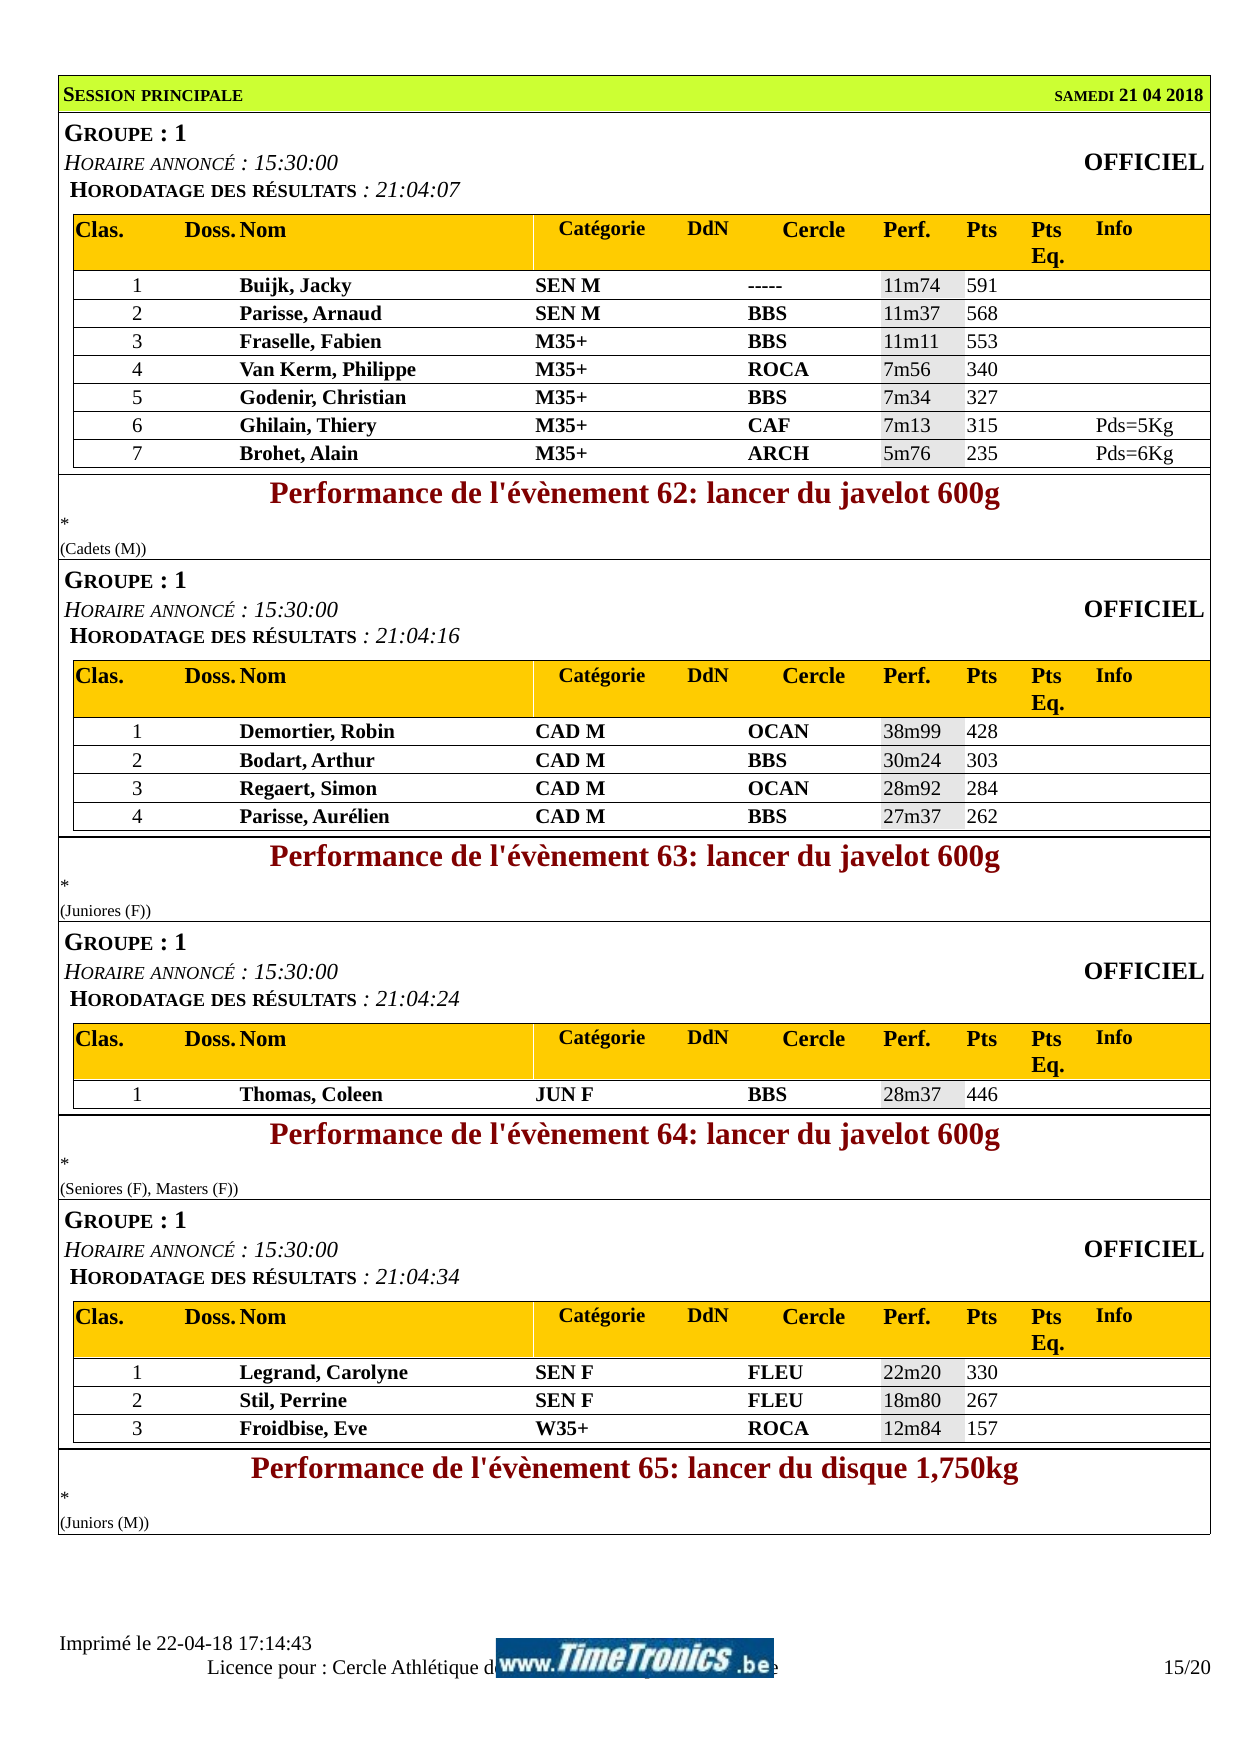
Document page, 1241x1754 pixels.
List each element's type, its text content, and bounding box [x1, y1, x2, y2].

table_cell CAF [746, 412, 881, 439]
table_cell [670, 412, 746, 439]
table_header Perf. [881, 215, 965, 270]
table_cell 235 [965, 440, 1029, 467]
table_cell [144, 774, 238, 801]
table_cell 315 [965, 412, 1029, 439]
table_header Doss. [144, 661, 238, 717]
table_cell Performance de l'évènement 65: lancer du disque 1,750kg * (Juniors (M)) [59, 1450, 1210, 1533]
table_cell CAD M [534, 803, 670, 829]
table_cell 327 [965, 384, 1029, 411]
table_header Cercle [746, 215, 881, 270]
table_cell Regaert, Simon [238, 774, 533, 801]
table_cell 7m56 [881, 356, 965, 383]
table_cell 4 [74, 803, 144, 829]
table_cell 591 [965, 271, 1029, 298]
table_cell [1094, 384, 1210, 411]
table_cell [144, 384, 238, 411]
table_cell Ghilain, Thiery [238, 412, 533, 439]
table_cell [144, 746, 238, 773]
table_cell 2 [74, 300, 144, 327]
table_cell [1094, 1359, 1210, 1386]
table_cell [144, 1387, 238, 1414]
table_header Groupe : 1 Horaire annoncé : 15:30:00 OFFICIEL Horodatage des résultats : 21:04:16 [59, 560, 1210, 654]
table_cell ROCA [746, 1415, 881, 1442]
table_cell [1029, 384, 1094, 411]
table_header Pts Eq. [1029, 661, 1094, 717]
table_cell 3 [74, 774, 144, 801]
table_cell [1029, 412, 1094, 439]
table_cell [1029, 440, 1094, 467]
table_header Catégorie [534, 1024, 670, 1079]
table_header Groupe : 1 Horaire annoncé : 15:30:00 OFFICIEL Horodatage des résultats : 21:04:07 [59, 113, 1210, 208]
table_header Catégorie [534, 661, 670, 717]
table_cell BBS [746, 803, 881, 829]
table_cell [670, 1081, 746, 1108]
table_cell [1094, 271, 1210, 298]
table_cell 2 [74, 746, 144, 773]
table_cell 3 [74, 1415, 144, 1442]
table_cell [670, 803, 746, 829]
table_cell [1029, 1387, 1094, 1414]
table_cell 18m80 [881, 1387, 965, 1414]
table_cell [144, 1359, 238, 1386]
table_cell SEN M [534, 300, 670, 327]
table_cell [144, 271, 238, 298]
table_cell Pds=6Kg [1094, 440, 1210, 467]
table_cell SEN M [534, 271, 670, 298]
table_cell ROCA [746, 356, 881, 383]
table_cell Parisse, Arnaud [238, 300, 533, 327]
table_cell [670, 300, 746, 327]
table_cell [1094, 803, 1210, 829]
table_cell BBS [746, 1081, 881, 1108]
table_cell [670, 718, 746, 745]
table_cell 428 [965, 718, 1029, 745]
table_header Cercle [746, 1024, 881, 1079]
table_cell 1 [74, 1081, 144, 1108]
table_cell 4 [74, 356, 144, 383]
table_cell ARCH [746, 440, 881, 467]
table_header Clas. [74, 215, 144, 270]
table_cell 28m92 [881, 774, 965, 801]
table_cell [1094, 774, 1210, 801]
table_cell M35+ [534, 356, 670, 383]
table_cell Demortier, Robin [238, 718, 533, 745]
table_cell CAD M [534, 718, 670, 745]
table_cell [144, 803, 238, 829]
table_header Perf. [881, 1302, 965, 1357]
table_header Session principale samedi 21 04 2018 [59, 76, 1210, 111]
table_header Cercle [746, 661, 881, 717]
table_cell 7m13 [881, 412, 965, 439]
table_cell [1029, 803, 1094, 829]
table_cell [144, 356, 238, 383]
table_cell 7m34 [881, 384, 965, 411]
table_cell Parisse, Aurélien [238, 803, 533, 829]
table_cell [670, 746, 746, 773]
table_header Doss. [144, 1024, 238, 1079]
table_cell 157 [965, 1415, 1029, 1442]
table_cell [670, 328, 746, 355]
table_cell [59, 208, 1210, 473]
table_cell [1029, 746, 1094, 773]
table_cell 12m84 [881, 1415, 965, 1442]
table_cell Van Kerm, Philippe [238, 356, 533, 383]
table_cell [1094, 328, 1210, 355]
table_header Pts [965, 1302, 1029, 1357]
table_cell [670, 356, 746, 383]
table_header Doss. [144, 215, 238, 270]
table_cell 5 [74, 384, 144, 411]
table_cell 553 [965, 328, 1029, 355]
table_cell Fraselle, Fabien [238, 328, 533, 355]
table_header Pts Eq. [1029, 1302, 1094, 1357]
table_header Catégorie [534, 215, 670, 270]
table_cell [144, 412, 238, 439]
table_cell Pds=5Kg [1094, 412, 1210, 439]
table_header Cercle [746, 1302, 881, 1357]
table_cell FLEU [746, 1359, 881, 1386]
table_cell [59, 922, 1210, 1114]
table_cell Bodart, Arthur [238, 746, 533, 773]
table_header Nom [238, 1024, 533, 1079]
table_cell M35+ [534, 440, 670, 467]
table_cell JUN F [534, 1081, 670, 1108]
table_header Pts [965, 661, 1029, 717]
table_cell [144, 328, 238, 355]
table_header Groupe : 1 Horaire annoncé : 15:30:00 OFFICIEL Horodatage des résultats : 21:04:34 [59, 1200, 1210, 1295]
table_cell [670, 440, 746, 467]
table_cell 7 [74, 440, 144, 467]
table_cell 11m37 [881, 300, 965, 327]
table_cell 3 [74, 328, 144, 355]
table_header Groupe : 1 Horaire annoncé : 15:30:00 OFFICIEL Horodatage des résultats : 21:04:24 [59, 922, 1210, 1017]
table_cell 1 [74, 1359, 144, 1386]
table_cell 284 [965, 774, 1029, 801]
table_cell [59, 1200, 1210, 1448]
table_cell BBS [746, 384, 881, 411]
table_cell [1094, 746, 1210, 773]
table_header Doss. [144, 1302, 238, 1357]
table_header Perf. [881, 1024, 965, 1079]
table_header Nom [238, 661, 533, 717]
table_cell SEN F [534, 1387, 670, 1414]
table_cell M35+ [534, 328, 670, 355]
table_cell [1029, 271, 1094, 298]
table_header Info [1094, 1302, 1210, 1357]
table_cell OCAN [746, 774, 881, 801]
table_cell [59, 1295, 1210, 1448]
table_cell [1029, 1415, 1094, 1442]
table_cell CAD M [534, 746, 670, 773]
table_cell [144, 1415, 238, 1442]
table_cell [670, 271, 746, 298]
table_cell [1029, 328, 1094, 355]
table_header Perf. [881, 661, 965, 717]
table_cell [1029, 356, 1094, 383]
table_cell [1094, 1415, 1210, 1442]
table_cell Performance de l'évènement 62: lancer du javelot 600g * (Cadets (M)) [59, 475, 1210, 559]
table_cell [1029, 300, 1094, 327]
table_cell 267 [965, 1387, 1029, 1414]
table_header Info [1094, 1024, 1210, 1079]
table_cell M35+ [534, 384, 670, 411]
table_header Clas. [74, 1024, 144, 1079]
table_header Catégorie [534, 1302, 670, 1357]
table_cell [1094, 1387, 1210, 1414]
table_cell SEN F [534, 1359, 670, 1386]
table_cell 568 [965, 300, 1029, 327]
table_cell [670, 774, 746, 801]
table_cell 30m24 [881, 746, 965, 773]
table_cell [59, 655, 1210, 836]
table_cell 38m99 [881, 718, 965, 745]
table_cell 11m11 [881, 328, 965, 355]
table_cell [670, 384, 746, 411]
table_cell [1029, 1359, 1094, 1386]
table_header Pts Eq. [1029, 215, 1094, 270]
table_cell 5m76 [881, 440, 965, 467]
table_cell Stil, Perrine [238, 1387, 533, 1414]
table_cell 11m74 [881, 271, 965, 298]
table_cell [144, 300, 238, 327]
table_header Info [1094, 215, 1210, 270]
table_cell [59, 560, 1210, 836]
table_cell [1094, 718, 1210, 745]
table_header DdN [670, 215, 746, 270]
table_cell W35+ [534, 1415, 670, 1442]
table_header DdN [670, 1302, 746, 1357]
table_cell 2 [74, 1387, 144, 1414]
table_header Pts [965, 215, 1029, 270]
table_cell [144, 440, 238, 467]
table_cell 330 [965, 1359, 1029, 1386]
table_cell [670, 1387, 746, 1414]
table_cell [1029, 774, 1094, 801]
table_cell BBS [746, 328, 881, 355]
table_cell [144, 718, 238, 745]
table_cell [1094, 356, 1210, 383]
table_cell Performance de l'évènement 63: lancer du javelot 600g * (Juniores (F)) [59, 838, 1210, 921]
table_header Nom [238, 1302, 533, 1357]
table_cell FLEU [746, 1387, 881, 1414]
table_header DdN [670, 661, 746, 717]
table_cell [59, 113, 1210, 474]
table_cell 6 [74, 412, 144, 439]
table_cell BBS [746, 746, 881, 773]
table_cell 303 [965, 746, 1029, 773]
table_cell [670, 1415, 746, 1442]
table_cell Buijk, Jacky [238, 271, 533, 298]
table_cell Froidbise, Eve [238, 1415, 533, 1442]
table_cell [144, 1081, 238, 1108]
table_cell 340 [965, 356, 1029, 383]
table_header Nom [238, 215, 533, 270]
table_cell Performance de l'évènement 64: lancer du javelot 600g * (Seniores (F), Masters (F)) [59, 1116, 1210, 1199]
table_cell Legrand, Carolyne [238, 1359, 533, 1386]
table_header Clas. [74, 661, 144, 717]
table_cell 1 [74, 271, 144, 298]
table_cell [1029, 718, 1094, 745]
table_cell OCAN [746, 718, 881, 745]
table_cell Thomas, Coleen [238, 1081, 533, 1108]
table_cell 27m37 [881, 803, 965, 829]
table_cell 22m20 [881, 1359, 965, 1386]
table_cell 1 [74, 718, 144, 745]
table_header Clas. [74, 1302, 144, 1357]
table_header Info [1094, 661, 1210, 717]
table_cell ----- [746, 271, 881, 298]
table_cell CAD M [534, 774, 670, 801]
table_cell [1094, 300, 1210, 327]
table_cell [1094, 1081, 1210, 1108]
table_header DdN [670, 1024, 746, 1079]
table_cell 262 [965, 803, 1029, 829]
table_header Pts [965, 1024, 1029, 1079]
table_cell 446 [965, 1081, 1029, 1108]
table_cell BBS [746, 300, 881, 327]
table_cell [1029, 1081, 1094, 1108]
table_cell [670, 1359, 746, 1386]
table_cell Godenir, Christian [238, 384, 533, 411]
table_cell 28m37 [881, 1081, 965, 1108]
table_cell [59, 1017, 1210, 1114]
table_cell M35+ [534, 412, 670, 439]
table_header Pts Eq. [1029, 1024, 1094, 1079]
table_cell Brohet, Alain [238, 440, 533, 467]
